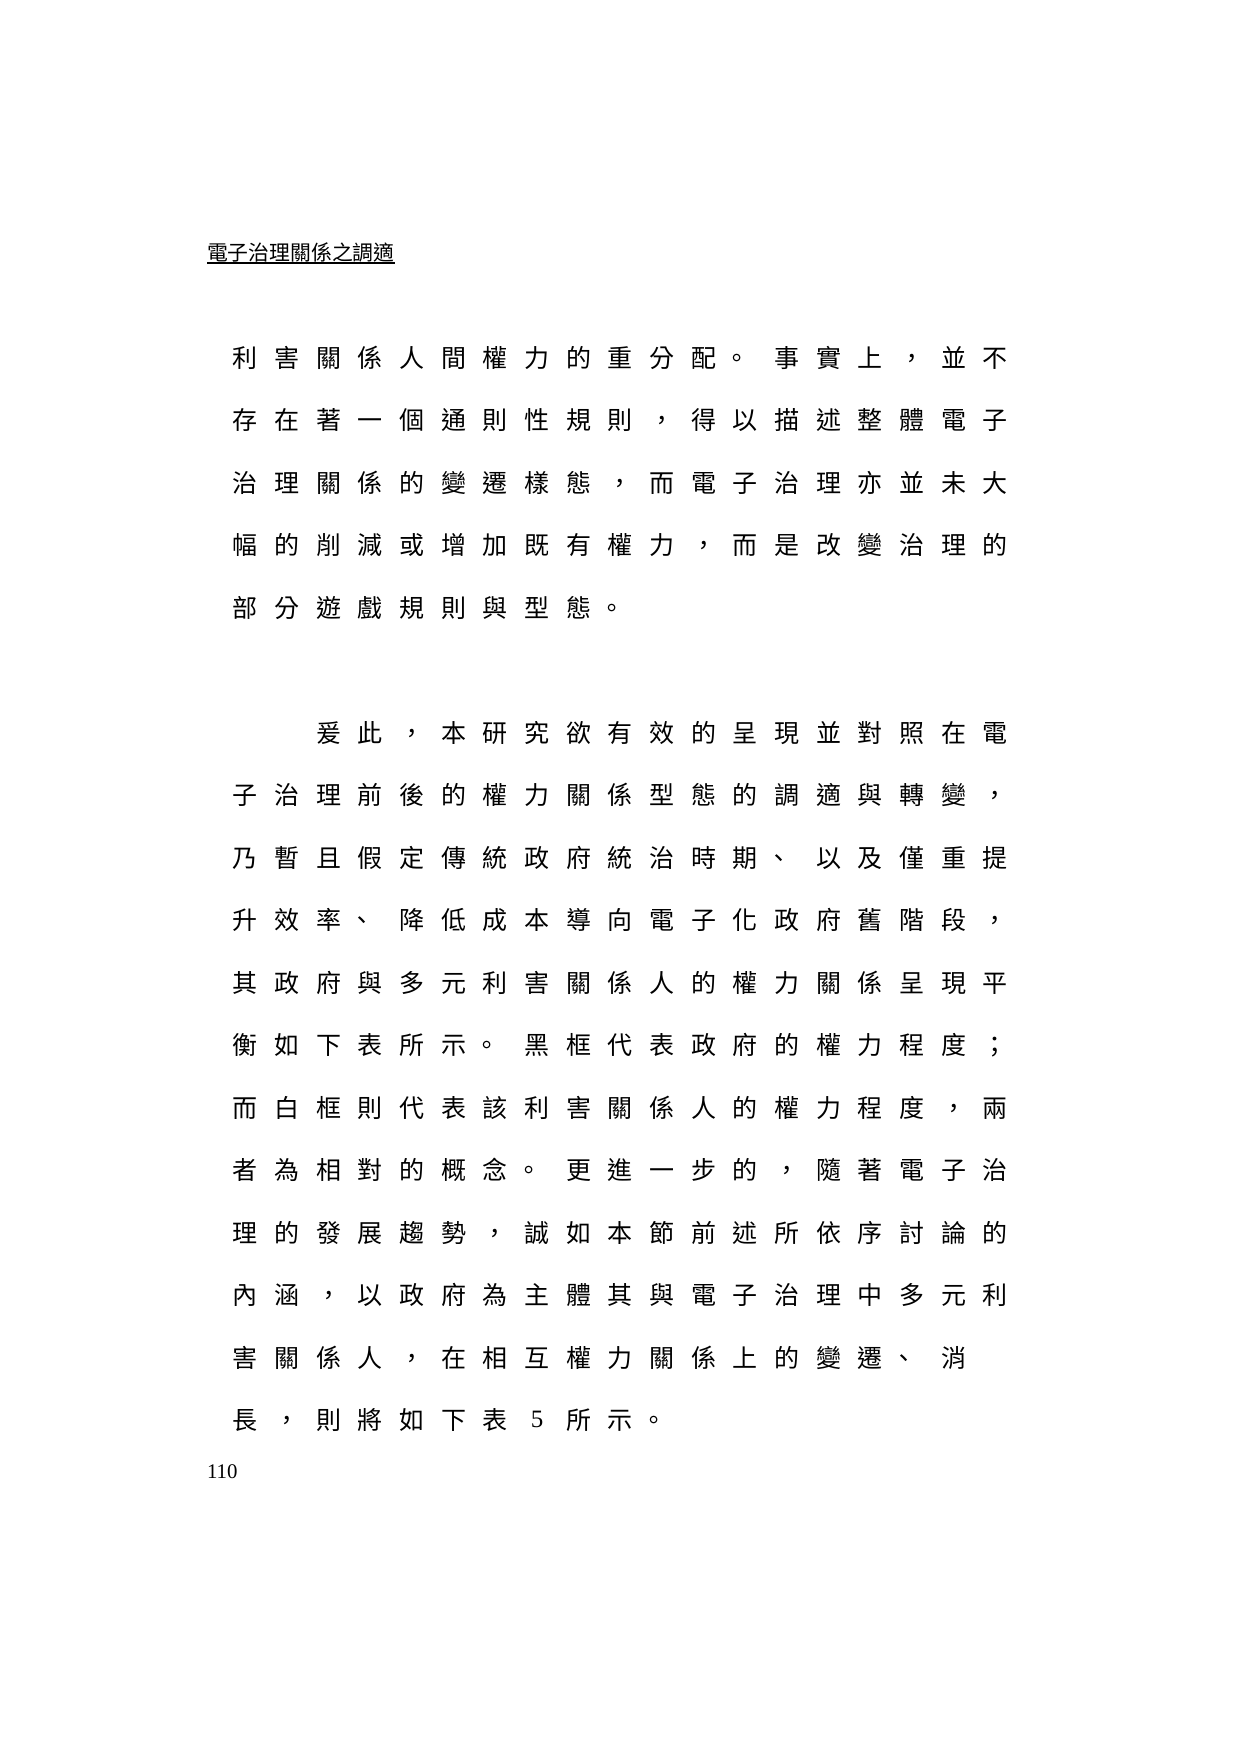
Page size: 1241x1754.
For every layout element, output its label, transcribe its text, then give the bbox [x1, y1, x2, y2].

text 利害關係人間權力的重分配。事實上，並不存在著一個通則性規則，得以描述整體電子治理關係的變遷樣態，而電子治理亦並未大幅的削減或增加既有權力，而是改變治理的部分遊戲規則與型態。 [224, 314, 1016, 627]
text 爰此，本研究欲有效的呈現並對照在電子治理前後的權力關係型態的調適與轉變，乃暫且假定傳統政府統治時期、以及僅重提升效率、降低成本導向電子化政府舊階段，其政府與多元利害關係人的權力關係呈現平衡如下表所示。黑框代表政府的權力程度；而白框則代表該利害關係人的權力程度，兩者為相對的概念。更進一步的，隨著電子治理的發展趨勢，誠如本節前述所依序討論的內涵，以政府為主體其與電子治理中多元利害關係人，在相互權力關係上的變遷、消長，則將如下表5所示。 [224, 689, 1016, 1439]
